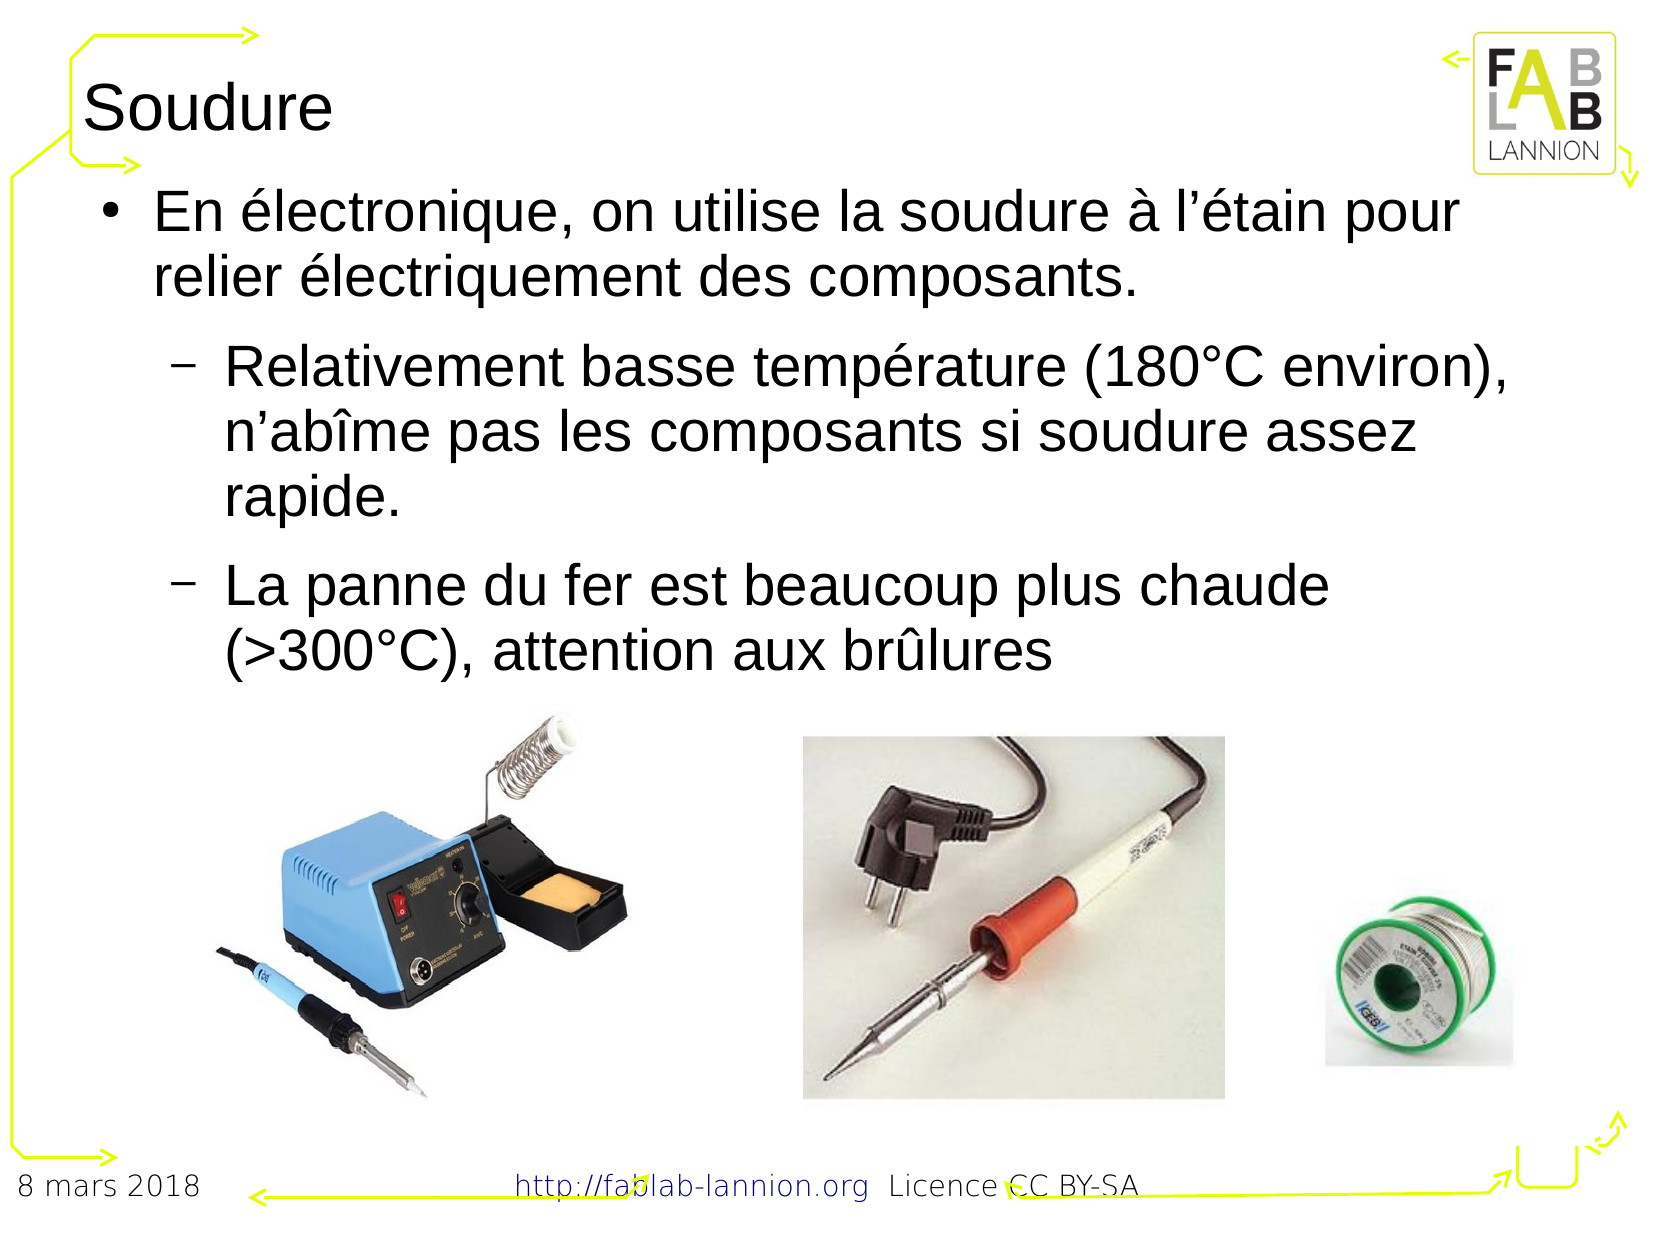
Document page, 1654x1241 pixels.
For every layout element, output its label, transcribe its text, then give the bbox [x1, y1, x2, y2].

picture [1470, 29, 1619, 178]
list En électronique, on utilise la soudure à l’étain pour relier électriquement des composants. Relativement basse température (180°C environ), n’abîme pas les composants si soudure assez rapide. La panne du fer est beaucoup plus chaude (>300°C), attention aux brûlures [82, 178, 1571, 898]
picture [803, 673, 1225, 1165]
title Soudure [82, 49, 1441, 166]
picture [1244, 803, 1595, 1146]
picture [212, 898, 636, 1146]
